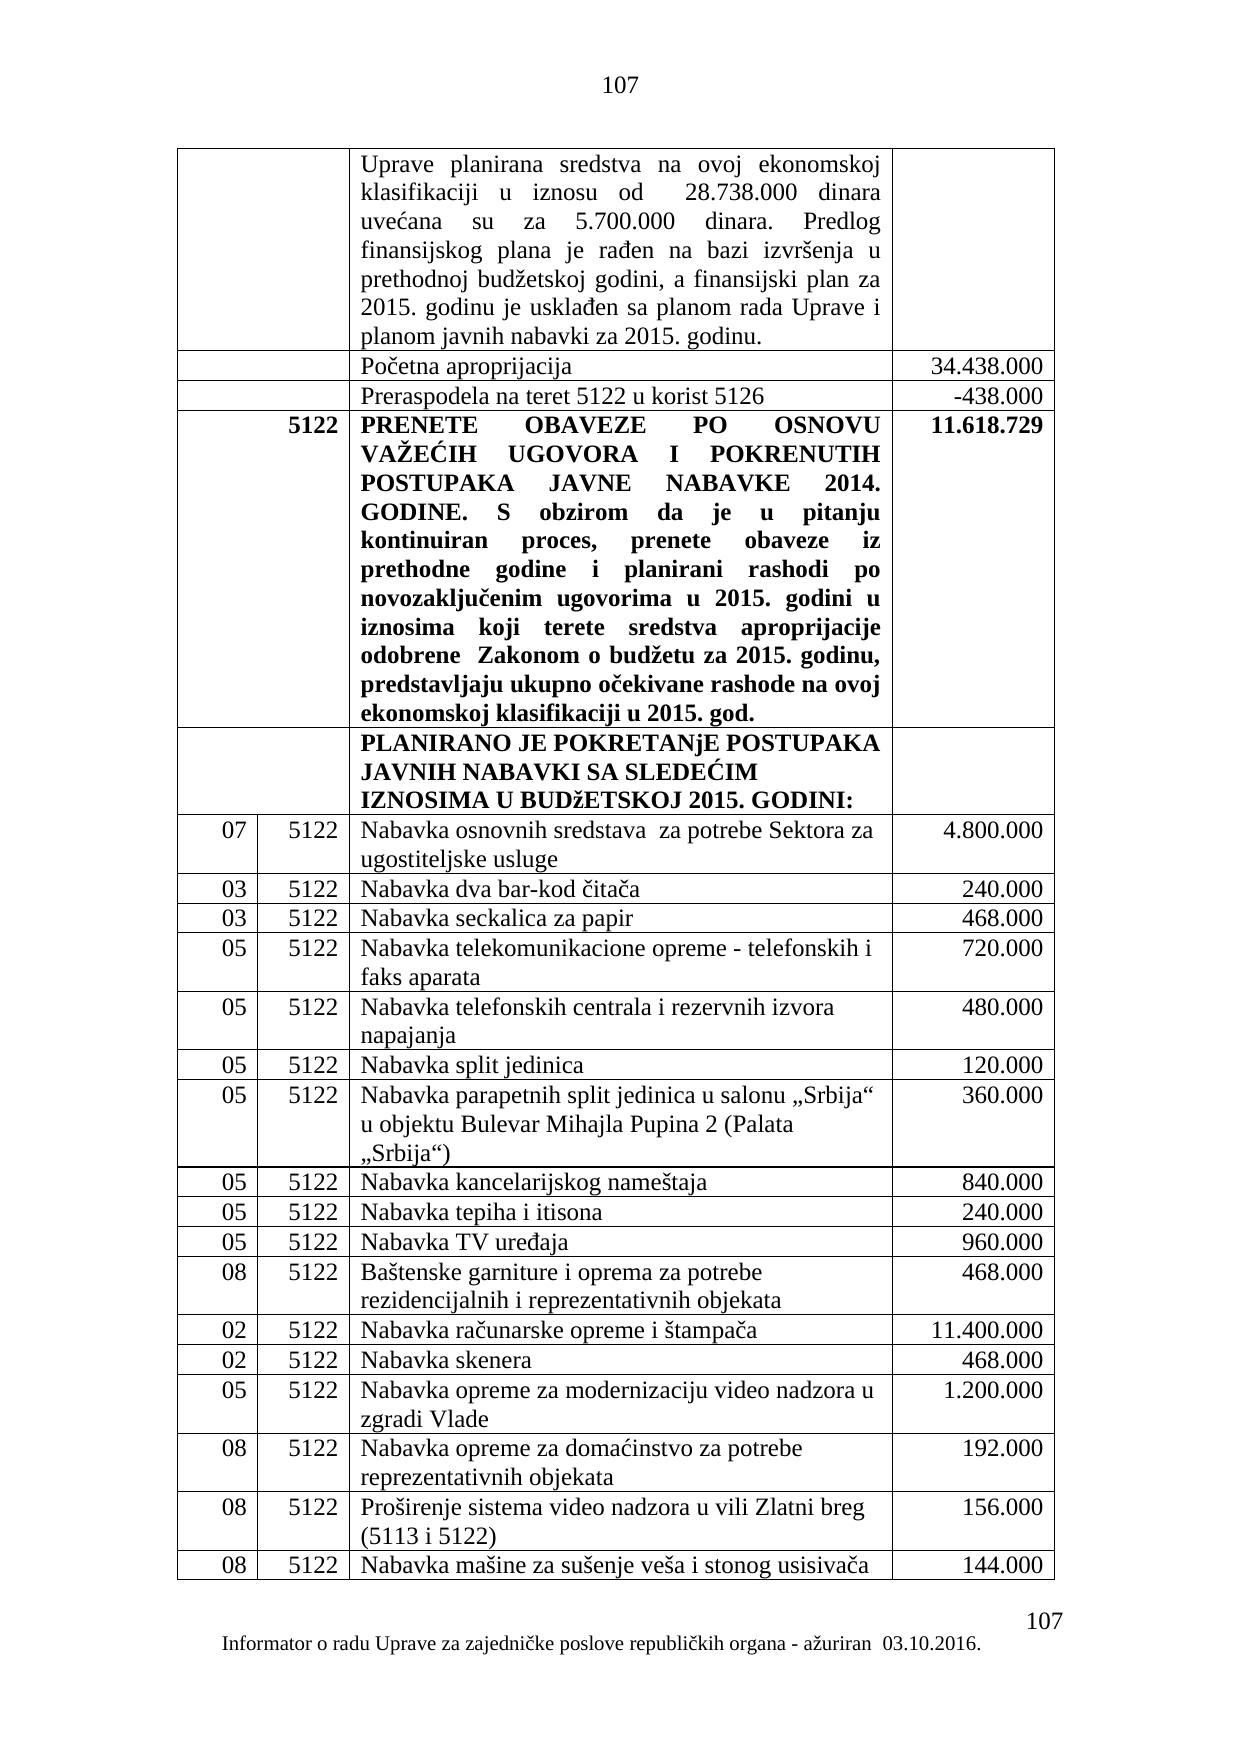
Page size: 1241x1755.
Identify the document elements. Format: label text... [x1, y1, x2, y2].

table_cell 5122 [258, 1080, 349, 1166]
table_cell 1.200.000 [893, 1375, 1054, 1432]
table_cell 05 [178, 1080, 257, 1166]
table_cell 11.400.000 [893, 1315, 1054, 1344]
table_cell 480.000 [893, 992, 1054, 1049]
table_cell 02 [178, 1315, 257, 1344]
table_cell 720.000 [893, 933, 1054, 991]
table_cell 5122 [258, 1050, 349, 1079]
table_cell 08 [178, 1551, 257, 1579]
table_cell 5122 [258, 904, 349, 932]
table_cell 468.000 [893, 1345, 1054, 1374]
table_cell PRENETE OBAVEZE PO OSNOVU VAŽEĆIH UGOVORA I POKRENUTIH POSTUPAKA JAVNE NABAVKE 2014. GODINE. S obzirom da je u pitanju kontinuiran proces, prenete obaveze iz prethodne godine i planirani rashodi po novozaklјučenim ugovorima u 2015. godini u iznosima koji terete sredstva aproprijacije odobrene Zakonom o budžetu za 2015. godinu, predstavlјaju ukupno očekivane rashode na ovoj ekonomskoj klasifikaciji u 2015. god. [350, 411, 892, 727]
table_cell 5122 [258, 1551, 349, 1579]
table_cell 468.000 [893, 904, 1054, 932]
table_cell 5122 [178, 411, 349, 727]
table_cell 05 [178, 992, 257, 1049]
table_cell Nabavka opreme za domaćinstvo za potrebe reprezentativnih objekata [350, 1434, 892, 1491]
table_cell Nabavka tepiha i itisona [350, 1197, 892, 1226]
table_cell 5122 [258, 1345, 349, 1374]
table_cell 5122 [258, 1375, 349, 1432]
table_cell Nabavka mašine za sušenje veša i stonog usisivača [350, 1551, 892, 1579]
table_cell [893, 728, 1054, 814]
table_cell Baštenske garniture i oprema za potrebe rezidencijalnih i reprezentativnih objekata [350, 1257, 892, 1314]
table_cell Nabavka telefonskih centrala i rezervnih izvora napajanja [350, 992, 892, 1049]
table_cell Nabavka skenera [350, 1345, 892, 1374]
table_cell Nabavka split jedinica [350, 1050, 892, 1079]
table_cell 4.800.000 [893, 815, 1054, 873]
table_cell 05 [178, 1227, 257, 1256]
table_cell Preraspodela na teret 5122 u korist 5126 [350, 381, 892, 409]
table_cell 5122 [258, 1227, 349, 1256]
table_cell Nabavka osnovnih sredstava za potrebe Sektora za ugostitelјske usluge [350, 815, 892, 873]
table_cell [178, 728, 349, 814]
table_cell Nabavka parapetnih split jedinica u salonu „Srbija“ u objektu Bulevar Mihajla Pupina 2 (Palata „Srbija“) [350, 1080, 892, 1166]
table_cell 840.000 [893, 1168, 1054, 1196]
table_cell 5122 [258, 1434, 349, 1491]
table_cell 03 [178, 904, 257, 932]
table_cell [178, 149, 349, 350]
table_cell [178, 381, 349, 409]
table_cell 02 [178, 1345, 257, 1374]
table_cell 5122 [258, 992, 349, 1049]
table_cell 468.000 [893, 1257, 1054, 1314]
table_cell 08 [178, 1492, 257, 1549]
table_cell Nabavka seckalica za papir [350, 904, 892, 932]
table_cell PLANIRANO JE POKRETANјE POSTUPAKA JAVNIH NABAVKI SA SLEDEĆIM IZNOSIMA U BUDžETSKOJ 2015. GODINI: [350, 728, 892, 814]
table_cell 240.000 [893, 1197, 1054, 1226]
table_cell 960.000 [893, 1227, 1054, 1256]
table_cell 5122 [258, 1315, 349, 1344]
table_cell Nabavka kancelarijskog nameštaja [350, 1168, 892, 1196]
table_cell [178, 351, 349, 380]
table_cell Uprave planirana sredstva na ovoj ekonomskoj klasifikaciji u iznosu od 28.738.000 dinara uvećana su za 5.700.000 dinara. Predlog finansijskog plana je rađen na bazi izvršenja u prethodnoj budžetskoj godini, a finansijski plan za 2015. godinu je usklađen sa planom rada Uprave i planom javnih nabavki za 2015. godinu. [350, 149, 892, 350]
table_cell 05 [178, 1197, 257, 1226]
table_cell Nabavka računarske opreme i štampača [350, 1315, 892, 1344]
table_cell 120.000 [893, 1050, 1054, 1079]
table_cell 240.000 [893, 874, 1054, 902]
table_cell Nabavka TV uređaja [350, 1227, 892, 1256]
table_cell 5122 [258, 1492, 349, 1549]
table_cell 5122 [258, 1257, 349, 1314]
table_cell 144.000 [893, 1551, 1054, 1579]
table_cell 08 [178, 1257, 257, 1314]
table_cell 360.000 [893, 1080, 1054, 1166]
table_cell 11.618.729 [893, 411, 1054, 727]
table_cell [893, 149, 1054, 350]
table_cell 156.000 [893, 1492, 1054, 1549]
table_cell 05 [178, 1375, 257, 1432]
table_cell Nabavka opreme za modernizaciju video nadzora u zgradi Vlade [350, 1375, 892, 1432]
table_cell 05 [178, 1050, 257, 1079]
table_cell 07 [178, 815, 257, 873]
table_cell -438.000 [893, 381, 1054, 409]
table_cell 08 [178, 1434, 257, 1491]
table_cell 05 [178, 933, 257, 991]
table_cell 5122 [258, 1168, 349, 1196]
table_cell Nabavka dva bar-kod čitača [350, 874, 892, 902]
table_cell 192.000 [893, 1434, 1054, 1491]
table_cell 34.438.000 [893, 351, 1054, 380]
table_cell Proširenje sistema video nadzora u vili Zlatni breg (5113 i 5122) [350, 1492, 892, 1549]
table_cell 5122 [258, 874, 349, 902]
table_cell 03 [178, 874, 257, 902]
table_cell 5122 [258, 1197, 349, 1226]
table_cell 5122 [258, 933, 349, 991]
table_cell 05 [178, 1168, 257, 1196]
table_cell 5122 [258, 815, 349, 873]
table_cell Početna aproprijacija [350, 351, 892, 380]
table_cell Nabavka telekomunikacione opreme - telefonskih i faks aparata [350, 933, 892, 991]
